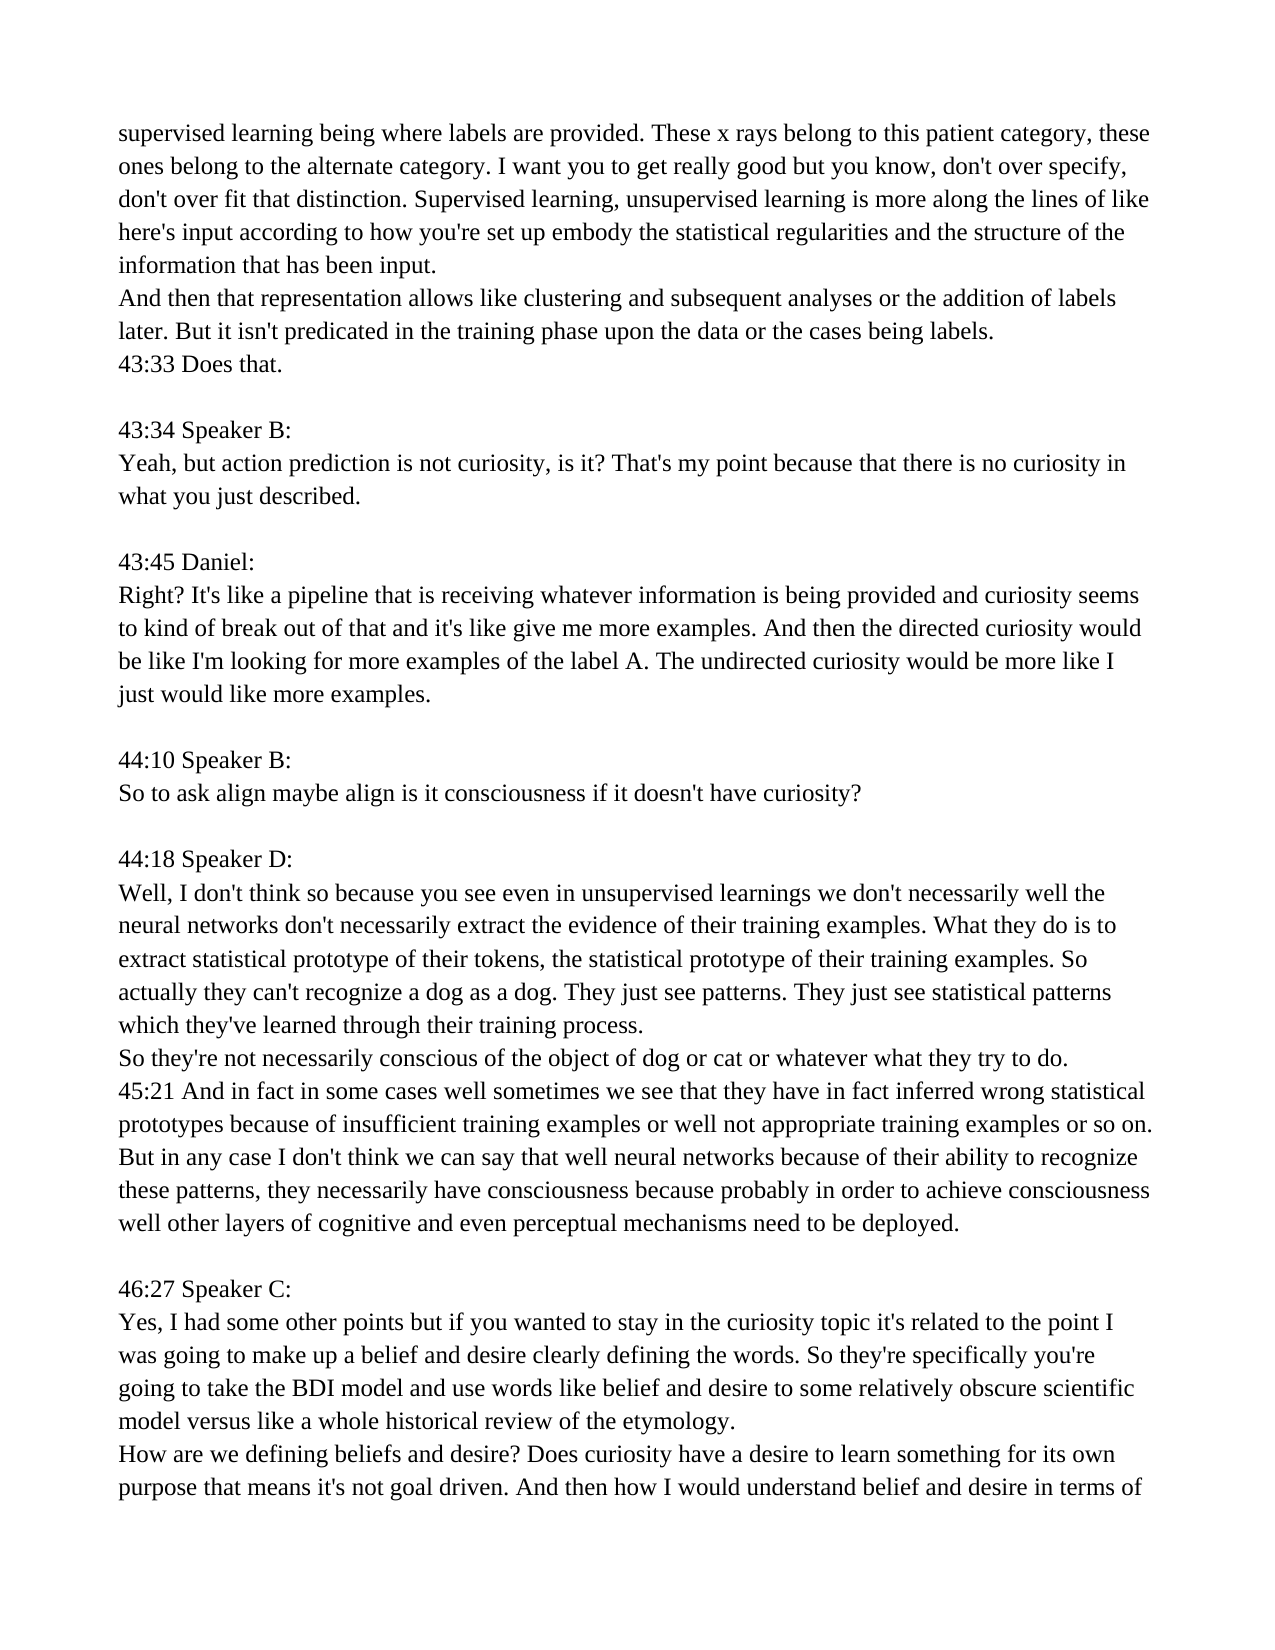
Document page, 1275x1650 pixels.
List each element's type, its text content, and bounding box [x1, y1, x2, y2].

text 44:18 Speaker D: [118, 844, 1157, 873]
text How are we defining beliefs and desire? Does curiosity have a desire to learn something for its own purpose that means it's not goal driven. And then how I would understand belief and desire in terms of [118, 1439, 1157, 1501]
text supervised learning being where labels are provided. These x rays belong to this patient category, these ones belong to the alternate category. I want you to get really good but you know, don't over specify, don't over fit that distinction. Supervised learning, unsupervised learning is more along the lines of like here's input according to how you're set up embody the statistical regularities and the structure of the information that has been input. [118, 118, 1157, 279]
text And then that representation allows like clustering and subsequent analyses or the addition of labels later. But it isn't predicated in the training phase upon the data or the cases being labels. [118, 283, 1157, 345]
text 45:21 And in fact in some cases well sometimes we see that they have in fact inferred wrong statistical prototypes because of insufficient training examples or well not appropriate training examples or so on. But in any case I don't think we can say that well neural networks because of their ability to recognize these patterns, they necessarily have consciousness because probably in order to achieve consciousness well other layers of cognitive and even perceptual mechanisms need to be deployed. [118, 1076, 1157, 1237]
text So to ask align maybe align is it consciousness if it doesn't have curiosity? [118, 778, 1157, 807]
text 44:10 Speaker B: [118, 746, 1157, 774]
text Yeah, but action prediction is not curiosity, is it? That's my point because that there is no curiosity in what you just described. [118, 448, 1157, 510]
text Right? It's like a pipeline that is receiving whatever information is being provided and curiosity seems to kind of break out of that and it's like give me more examples. And then the directed curiosity would be like I'm looking for more examples of the label A. The undirected curiosity would be more like I just would like more examples. [118, 580, 1157, 708]
text 43:45 Daniel: [118, 547, 1157, 576]
text 43:34 Speaker B: [118, 415, 1157, 444]
text Well, I don't think so because you see even in unsupervised learnings we don't necessarily well the neural networks don't necessarily extract the evidence of their training examples. What they do is to extract statistical prototype of their tokens, the statistical prototype of their training examples. So actually they can't recognize a dog as a dog. They just see patterns. They just see statistical patterns which they've learned through their training process. [118, 878, 1157, 1038]
text So they're not necessarily conscious of the object of dog or cat or whatever what they try to do. [118, 1043, 1157, 1071]
text 46:27 Speaker C: [118, 1274, 1157, 1303]
text Yes, I had some other points but if you wanted to stay in the curiosity topic it's related to the point I was going to make up a belief and desire clearly defining the words. So they're specifically you're going to take the BDI model and use words like belief and desire to some relatively obscure scientific model versus like a whole historical review of the etymology. [118, 1307, 1157, 1435]
text 43:33 Does that. [118, 349, 1157, 378]
